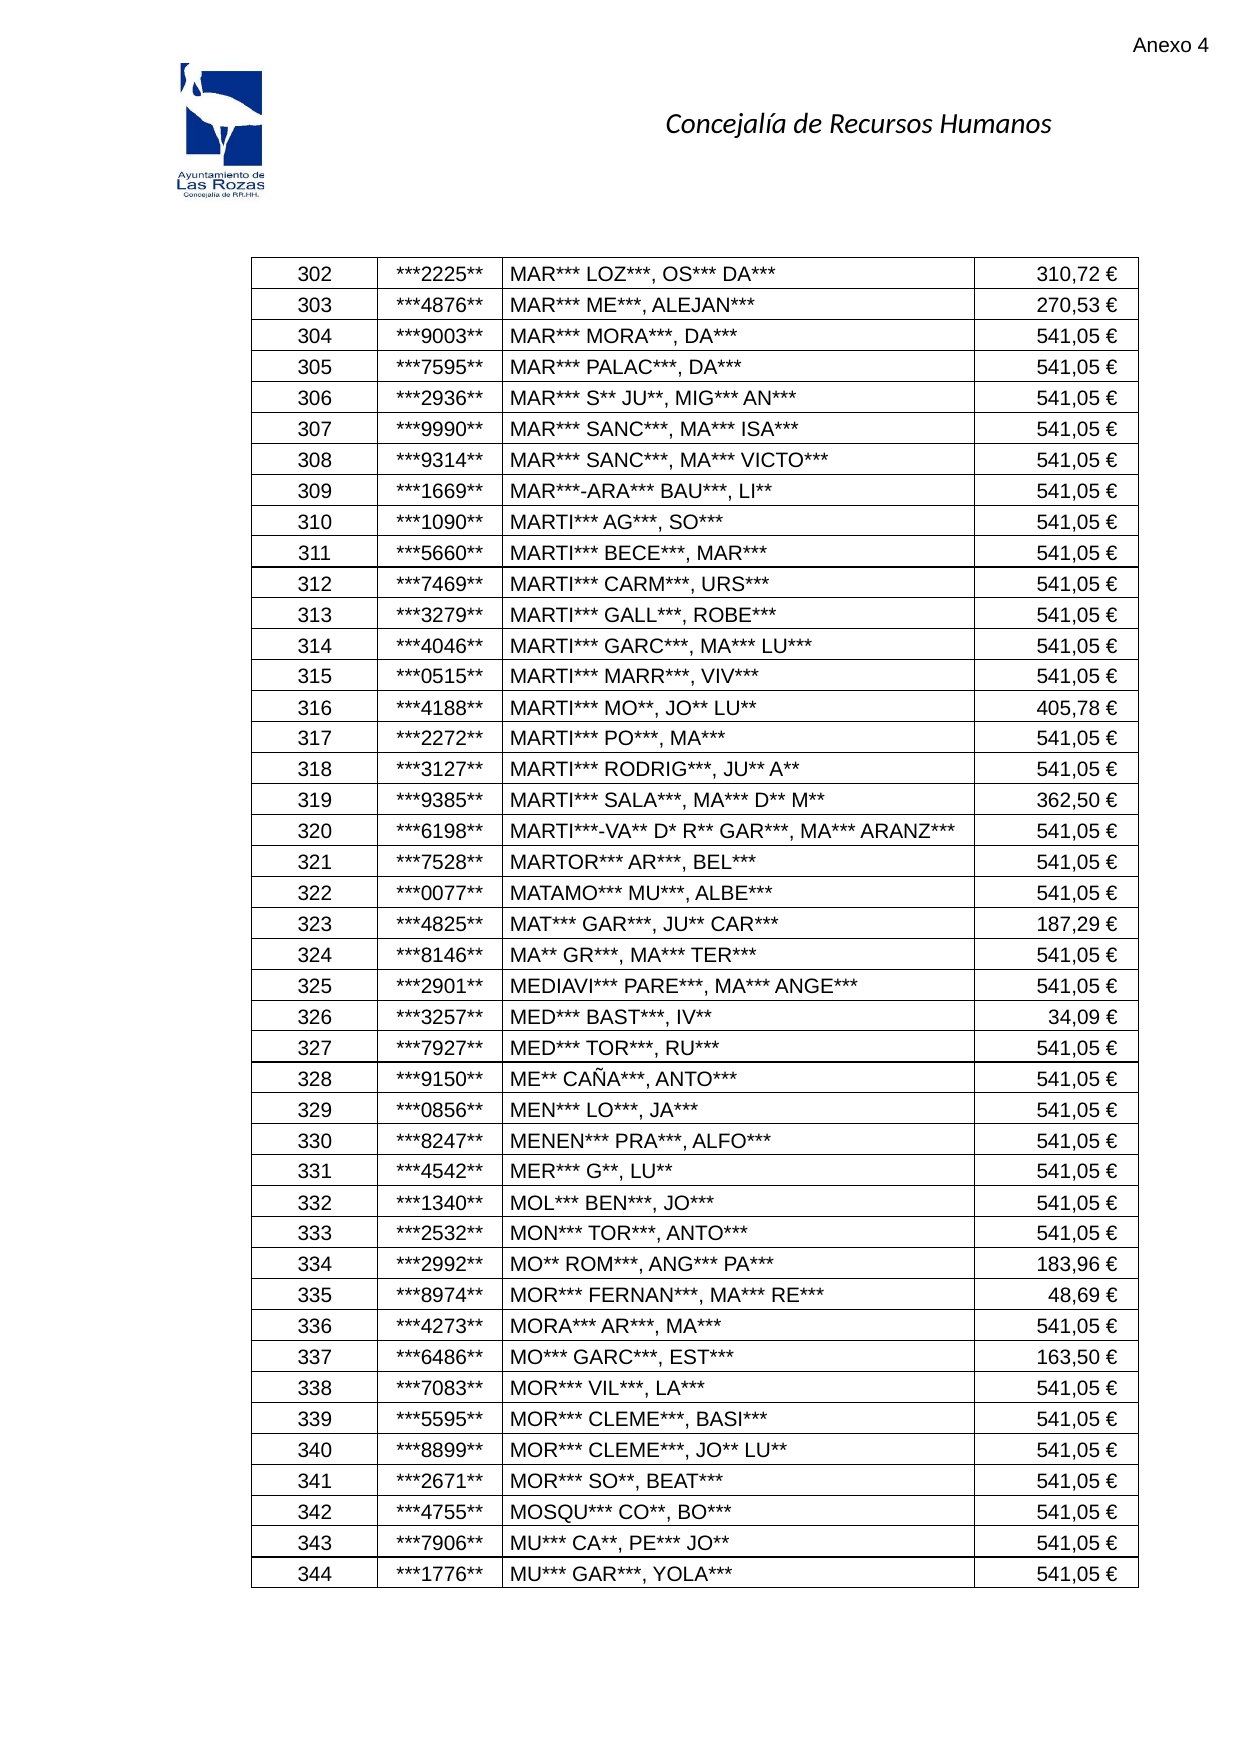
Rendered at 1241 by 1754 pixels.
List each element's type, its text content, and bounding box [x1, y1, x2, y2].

table_cell ***7906** [378, 1526, 502, 1556]
table_cell 541,05 € [975, 1496, 1138, 1525]
table_cell MU*** GAR***, YOLA*** [503, 1558, 974, 1587]
table_cell 541,05 € [975, 475, 1138, 504]
table_cell 541,05 € [975, 722, 1138, 752]
table_cell ***7595** [378, 351, 502, 381]
table_cell 541,05 € [975, 506, 1138, 535]
table_cell 341 [252, 1465, 377, 1494]
table_cell 331 [252, 1155, 377, 1185]
table_cell MEDIAVI*** PARE***, MA*** ANGE*** [503, 970, 974, 999]
table_cell 318 [252, 753, 377, 783]
table_cell ***7528** [378, 846, 502, 876]
table_cell ***0077** [378, 877, 502, 907]
table_cell 312 [252, 568, 377, 597]
table_cell MEN*** LO***, JA*** [503, 1093, 974, 1123]
table_cell 362,50 € [975, 784, 1138, 814]
table_cell MOR*** CLEME***, BASI*** [503, 1403, 974, 1433]
table_cell MER*** G**, LU** [503, 1155, 974, 1185]
table_cell 314 [252, 629, 377, 659]
table_cell ***7927** [378, 1031, 502, 1061]
table_cell 541,05 € [975, 444, 1138, 473]
table_cell 183,96 € [975, 1248, 1138, 1278]
table_cell MENEN*** PRA***, ALFO*** [503, 1124, 974, 1154]
table_cell ***8899** [378, 1434, 502, 1463]
table_cell MARTI*** AG***, SO*** [503, 506, 974, 535]
table_cell 541,05 € [975, 1310, 1138, 1340]
table_cell 34,09 € [975, 1001, 1138, 1030]
table_cell MATAMO*** MU***, ALBE*** [503, 877, 974, 907]
table_cell 307 [252, 413, 377, 443]
table_cell ***9314** [378, 444, 502, 473]
table_cell 304 [252, 320, 377, 350]
table_cell ***4046** [378, 629, 502, 659]
table_cell MED*** BAST***, IV** [503, 1001, 974, 1030]
table_cell ***8146** [378, 939, 502, 968]
table_cell 541,05 € [975, 1217, 1138, 1247]
table_cell ***3257** [378, 1001, 502, 1030]
table_cell 326 [252, 1001, 377, 1030]
table_cell 330 [252, 1124, 377, 1154]
table_cell 541,05 € [975, 413, 1138, 443]
table_cell 541,05 € [975, 1403, 1138, 1433]
table_cell ***6198** [378, 815, 502, 845]
table_cell 338 [252, 1372, 377, 1402]
table_cell MA** GR***, MA*** TER*** [503, 939, 974, 968]
table_cell MOR*** FERNAN***, MA*** RE*** [503, 1279, 974, 1309]
table_cell 309 [252, 475, 377, 504]
table_cell 335 [252, 1279, 377, 1309]
table_cell 324 [252, 939, 377, 968]
table_cell 325 [252, 970, 377, 999]
table_cell 541,05 € [975, 877, 1138, 907]
table_cell 541,05 € [975, 1063, 1138, 1092]
table_cell 310 [252, 506, 377, 535]
table_cell ***1340** [378, 1186, 502, 1216]
table_cell 315 [252, 660, 377, 690]
table_cell ***7469** [378, 568, 502, 597]
table_cell MARTI*** MO**, JO** LU** [503, 691, 974, 721]
table_cell 340 [252, 1434, 377, 1463]
table_cell MARTI*** RODRIG***, JU** A** [503, 753, 974, 783]
table_cell 541,05 € [975, 1434, 1138, 1463]
table_cell 339 [252, 1403, 377, 1433]
table_cell 48,69 € [975, 1279, 1138, 1309]
table_cell 320 [252, 815, 377, 845]
table_cell MARTI*** CARM***, URS*** [503, 568, 974, 597]
table_cell 187,29 € [975, 908, 1138, 938]
table_cell ***2936** [378, 382, 502, 412]
table_cell 541,05 € [975, 568, 1138, 597]
table_cell MOR*** SO**, BEAT*** [503, 1465, 974, 1494]
table_header MAR*** LOZ***, OS*** DA*** [503, 258, 974, 288]
table_cell MAT*** GAR***, JU** CAR*** [503, 908, 974, 938]
table_cell 541,05 € [975, 939, 1138, 968]
table_cell ***9150** [378, 1063, 502, 1092]
table_cell MARTI*** BECE***, MAR*** [503, 536, 974, 566]
table_cell MAR*** MORA***, DA*** [503, 320, 974, 350]
table_cell 541,05 € [975, 846, 1138, 876]
table_cell 541,05 € [975, 660, 1138, 690]
table_cell ***1090** [378, 506, 502, 535]
table_cell MARTI*** SALA***, MA*** D** M** [503, 784, 974, 814]
table_cell 541,05 € [975, 382, 1138, 412]
table_cell ***0856** [378, 1093, 502, 1123]
table_cell ME** CAÑA***, ANTO*** [503, 1063, 974, 1092]
table_cell MARTI*** PO***, MA*** [503, 722, 974, 752]
table_cell MARTI***-VA** D* R** GAR***, MA*** ARANZ*** [503, 815, 974, 845]
table_cell ***4755** [378, 1496, 502, 1525]
table_cell MED*** TOR***, RU*** [503, 1031, 974, 1061]
table_cell 541,05 € [975, 753, 1138, 783]
table_cell 541,05 € [975, 815, 1138, 845]
table_cell 334 [252, 1248, 377, 1278]
table_cell MARTI*** GARC***, MA*** LU*** [503, 629, 974, 659]
table_cell 541,05 € [975, 1526, 1138, 1556]
table_cell ***0515** [378, 660, 502, 690]
table_cell 336 [252, 1310, 377, 1340]
table_cell ***9385** [378, 784, 502, 814]
table_header 310,72 € [975, 258, 1138, 288]
table_cell 541,05 € [975, 1372, 1138, 1402]
table_cell ***4273** [378, 1310, 502, 1340]
table_cell 317 [252, 722, 377, 752]
table_cell MAR*** SANC***, MA*** VICTO*** [503, 444, 974, 473]
table_cell MAR*** ME***, ALEJAN*** [503, 289, 974, 319]
table_cell 329 [252, 1093, 377, 1123]
table_cell 541,05 € [975, 1155, 1138, 1185]
table_cell 327 [252, 1031, 377, 1061]
table_cell ***1776** [378, 1558, 502, 1587]
table_cell MO*** GARC***, EST*** [503, 1341, 974, 1371]
table_cell MAR*** PALAC***, DA*** [503, 351, 974, 381]
table_cell MOR*** VIL***, LA*** [503, 1372, 974, 1402]
table_cell 541,05 € [975, 1465, 1138, 1494]
table_cell MU*** CA**, PE*** JO** [503, 1526, 974, 1556]
table_cell ***2992** [378, 1248, 502, 1278]
table_cell 541,05 € [975, 629, 1138, 659]
table_cell 541,05 € [975, 1186, 1138, 1216]
table_cell 344 [252, 1558, 377, 1587]
table_cell 342 [252, 1496, 377, 1525]
table_header 302 [252, 258, 377, 288]
table_cell ***8974** [378, 1279, 502, 1309]
table_cell 541,05 € [975, 1093, 1138, 1123]
table_cell ***5595** [378, 1403, 502, 1433]
table_cell MOR*** CLEME***, JO** LU** [503, 1434, 974, 1463]
table_cell ***2671** [378, 1465, 502, 1494]
table_cell ***4188** [378, 691, 502, 721]
table_cell ***6486** [378, 1341, 502, 1371]
table_cell MOSQU*** CO**, BO*** [503, 1496, 974, 1525]
table_cell 541,05 € [975, 536, 1138, 566]
table_cell 541,05 € [975, 1031, 1138, 1061]
table_cell 541,05 € [975, 351, 1138, 381]
table_cell 337 [252, 1341, 377, 1371]
table_cell MAR***-ARA*** BAU***, LI** [503, 475, 974, 504]
table_cell 328 [252, 1063, 377, 1092]
table_cell 323 [252, 908, 377, 938]
table_cell MOL*** BEN***, JO*** [503, 1186, 974, 1216]
table_cell 405,78 € [975, 691, 1138, 721]
table_cell ***4542** [378, 1155, 502, 1185]
table_cell ***9003** [378, 320, 502, 350]
table_cell 316 [252, 691, 377, 721]
table_cell 541,05 € [975, 1558, 1138, 1587]
table_cell MARTI*** GALL***, ROBE*** [503, 598, 974, 628]
table_cell 541,05 € [975, 970, 1138, 999]
table_cell 319 [252, 784, 377, 814]
table_cell ***5660** [378, 536, 502, 566]
table_cell 343 [252, 1526, 377, 1556]
table_cell ***1669** [378, 475, 502, 504]
table_cell ***4876** [378, 289, 502, 319]
table_cell ***9990** [378, 413, 502, 443]
table_cell ***2901** [378, 970, 502, 999]
table_cell ***7083** [378, 1372, 502, 1402]
table_cell MAR*** S** JU**, MIG*** AN*** [503, 382, 974, 412]
table_cell ***3127** [378, 753, 502, 783]
table_cell 305 [252, 351, 377, 381]
table_cell 322 [252, 877, 377, 907]
table_cell ***4825** [378, 908, 502, 938]
table_cell 306 [252, 382, 377, 412]
table_cell 308 [252, 444, 377, 473]
table_cell ***3279** [378, 598, 502, 628]
table_cell ***8247** [378, 1124, 502, 1154]
table_cell 541,05 € [975, 320, 1138, 350]
table_cell MARTI*** MARR***, VIV*** [503, 660, 974, 690]
table_cell 332 [252, 1186, 377, 1216]
table_cell MAR*** SANC***, MA*** ISA*** [503, 413, 974, 443]
table_cell 163,50 € [975, 1341, 1138, 1371]
table_cell 541,05 € [975, 598, 1138, 628]
table_cell MO** ROM***, ANG*** PA*** [503, 1248, 974, 1278]
table_cell MORA*** AR***, MA*** [503, 1310, 974, 1340]
table_cell 321 [252, 846, 377, 876]
table_cell 311 [252, 536, 377, 566]
table_cell 270,53 € [975, 289, 1138, 319]
table_cell MON*** TOR***, ANTO*** [503, 1217, 974, 1247]
table_header ***2225** [378, 258, 502, 288]
table_cell ***2272** [378, 722, 502, 752]
table_cell 313 [252, 598, 377, 628]
table_cell 541,05 € [975, 1124, 1138, 1154]
table_cell 303 [252, 289, 377, 319]
table_cell MARTOR*** AR***, BEL*** [503, 846, 974, 876]
table_cell ***2532** [378, 1217, 502, 1247]
table_cell 333 [252, 1217, 377, 1247]
